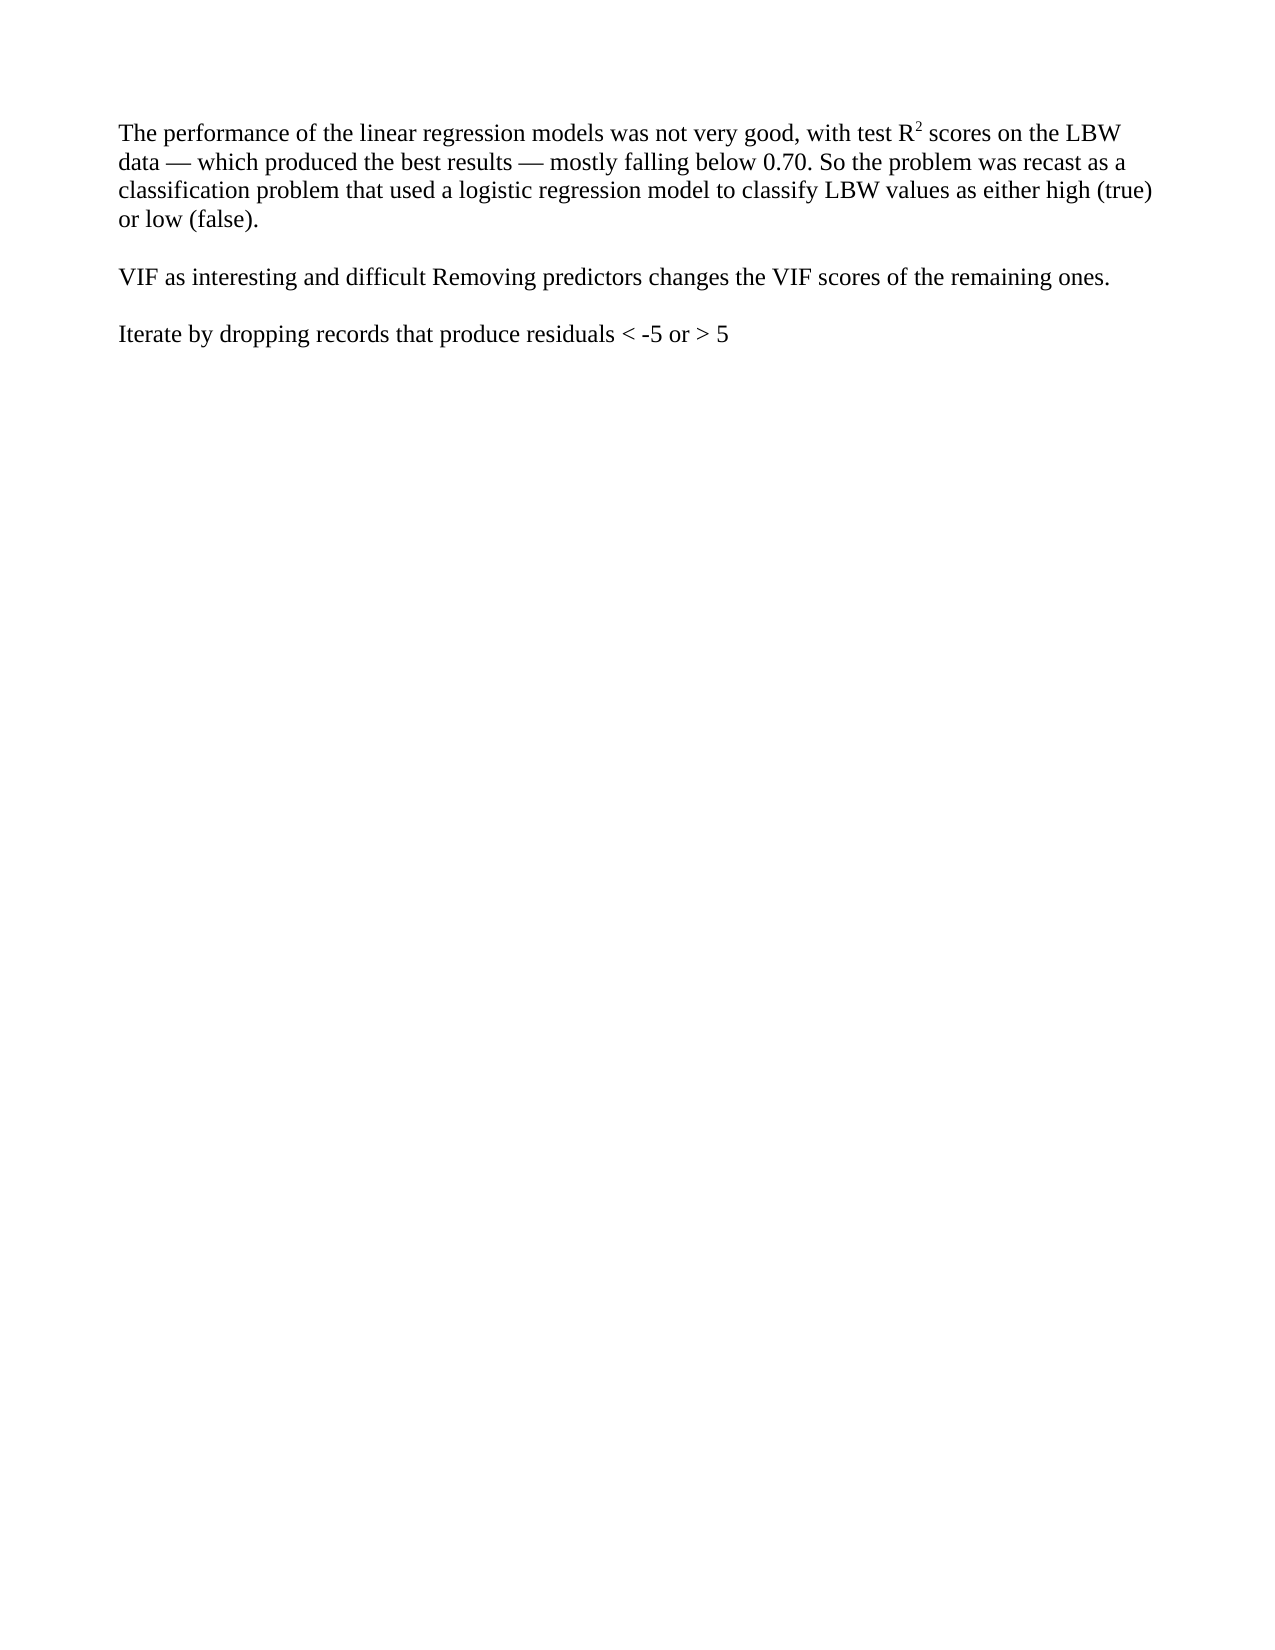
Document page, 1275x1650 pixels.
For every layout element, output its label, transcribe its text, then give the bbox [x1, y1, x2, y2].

text Iterate by dropping records that produce residuals < -5 or > 5 [118, 319, 1157, 348]
text The performance of the linear regression models was not very good, with test R2 scores on the LBW data — which produced the best results — mostly falling below 0.70. So the problem was recast as a classification problem that used a logistic regression model to classify LBW values as either high (true) or low (false). [118, 118, 1157, 233]
text VIF as interesting and difficult Removing predictors changes the VIF scores of the remaining ones. [118, 262, 1157, 291]
